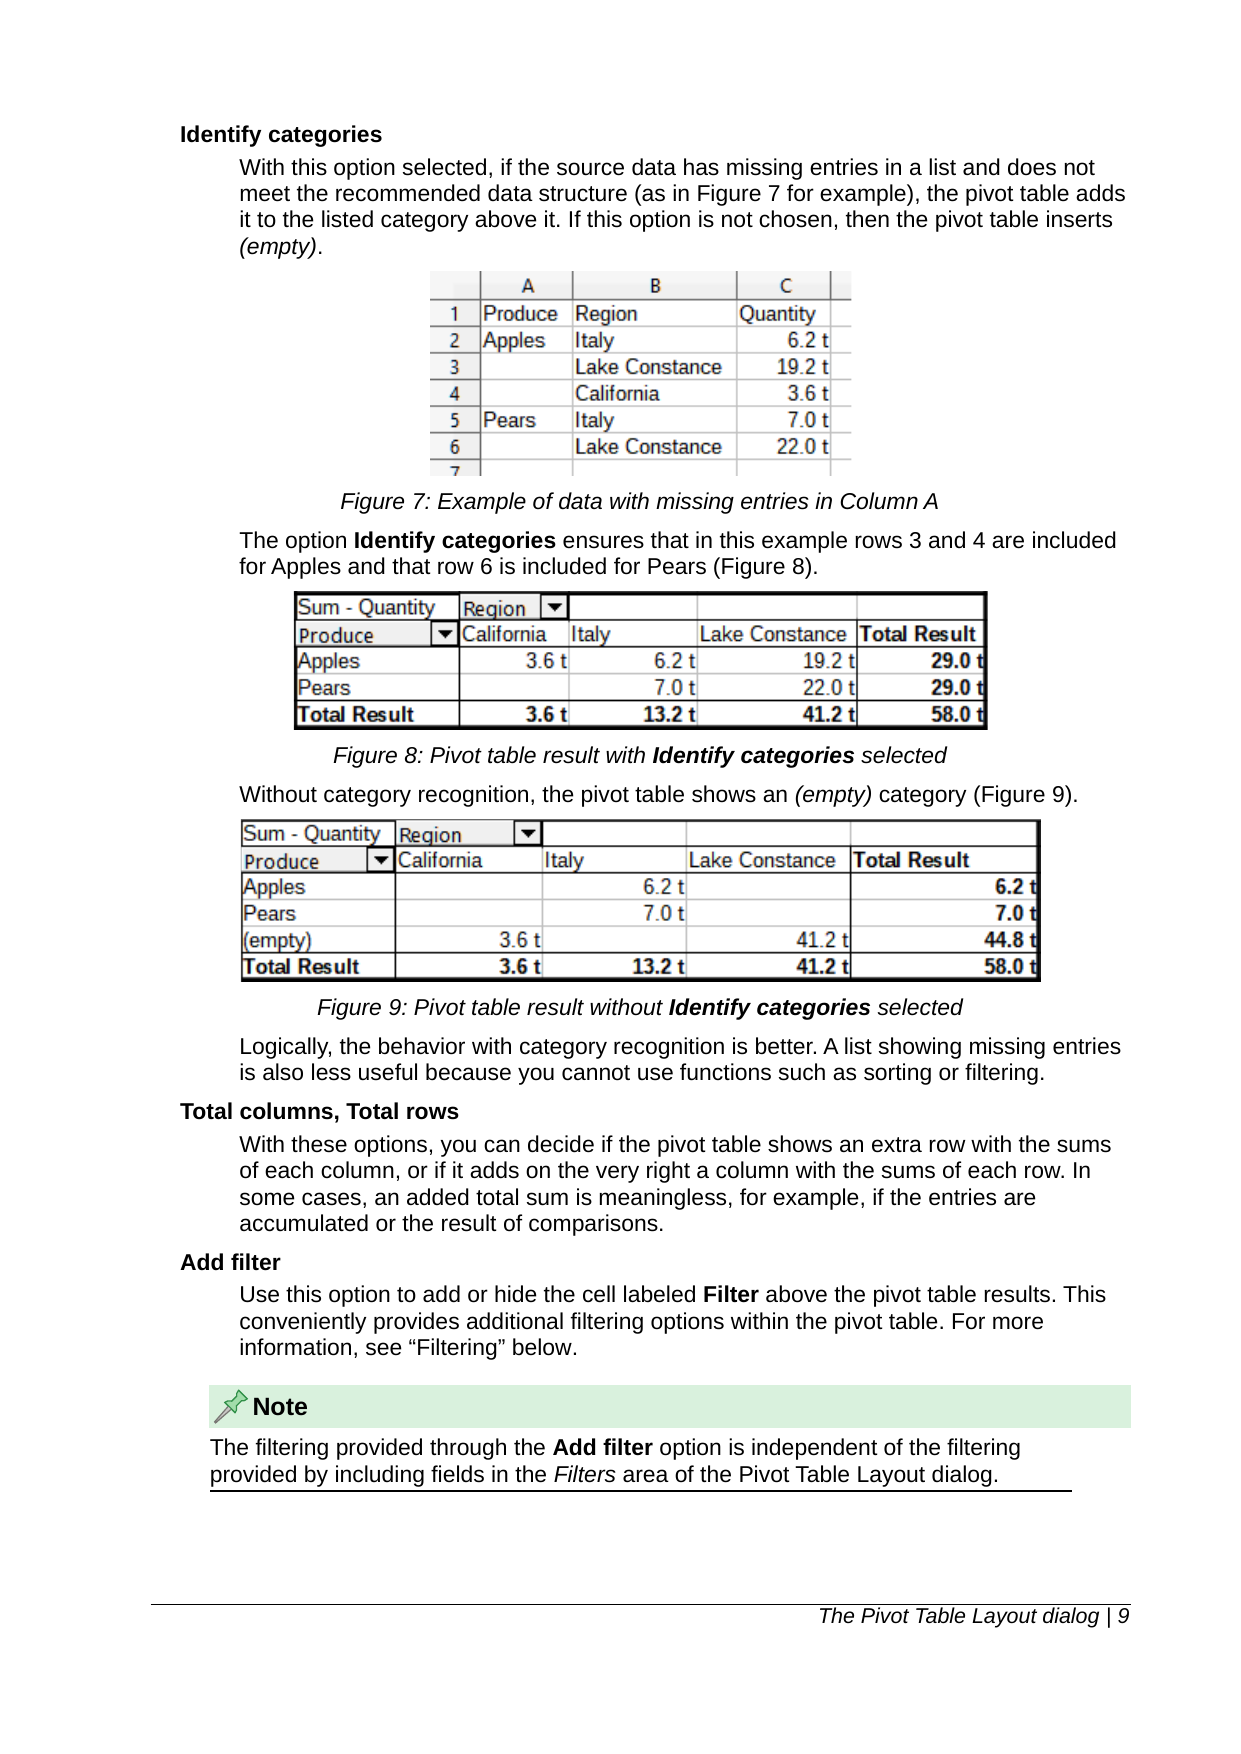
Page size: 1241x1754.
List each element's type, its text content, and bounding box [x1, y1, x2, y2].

text Figure 7: Example of data with missing entries in Column A [340, 488, 941, 514]
text Without category recognition, the pivot table shows an (empty) category (Figure 9). [239, 781, 1131, 807]
text Figure 8: Pivot table result with Identify categories selected [294, 742, 988, 768]
text Total columns, Total rows [180, 1098, 1131, 1124]
text Add filter [180, 1249, 1131, 1275]
picture [293, 591, 988, 730]
text With this option selected, if the source data has missing entries in a list and does not meet the recommended data structure (as in Figure 7 for example), the pivot table adds it to the listed category above it. If this option is not chosen, then the pivot table inserts (empty). [239, 154, 1131, 259]
text The option Identify categories ensures that in this example rows 3 and 4 are included for Apples and that row 6 is included for Pears (Figure 8). [239, 527, 1131, 579]
subtitle Note [209, 1385, 1131, 1428]
text With these options, you can decide if the pivot table shows an extra row with the sums of each column, or if it adds on the very right a column with the sums of each row. In some cases, an added total sum is meaningless, for example, if the entries are accumulated or the result of comparisons. [239, 1131, 1131, 1236]
text The filtering provided through the Add filter option is independent of the filtering provided by including fields in the Filters area of the Pivot Table Layout dialog. [209, 1434, 1072, 1492]
picture [240, 819, 1041, 982]
text Figure 9: Pivot table result without Identify categories selected [241, 994, 1041, 1021]
text Identify categories [180, 121, 1131, 147]
text Logically, the behavior with category recognition is better. A list showing missing entries is also less useful because you cannot use functions such as sorting or filtering. [239, 1033, 1131, 1086]
picture [430, 271, 852, 476]
text Use this option to add or hide the cell labeled Filter above the pivot table results. This conveniently provides additional filtering options within the pivot table. For more information, see “Filtering” below. [239, 1281, 1131, 1360]
